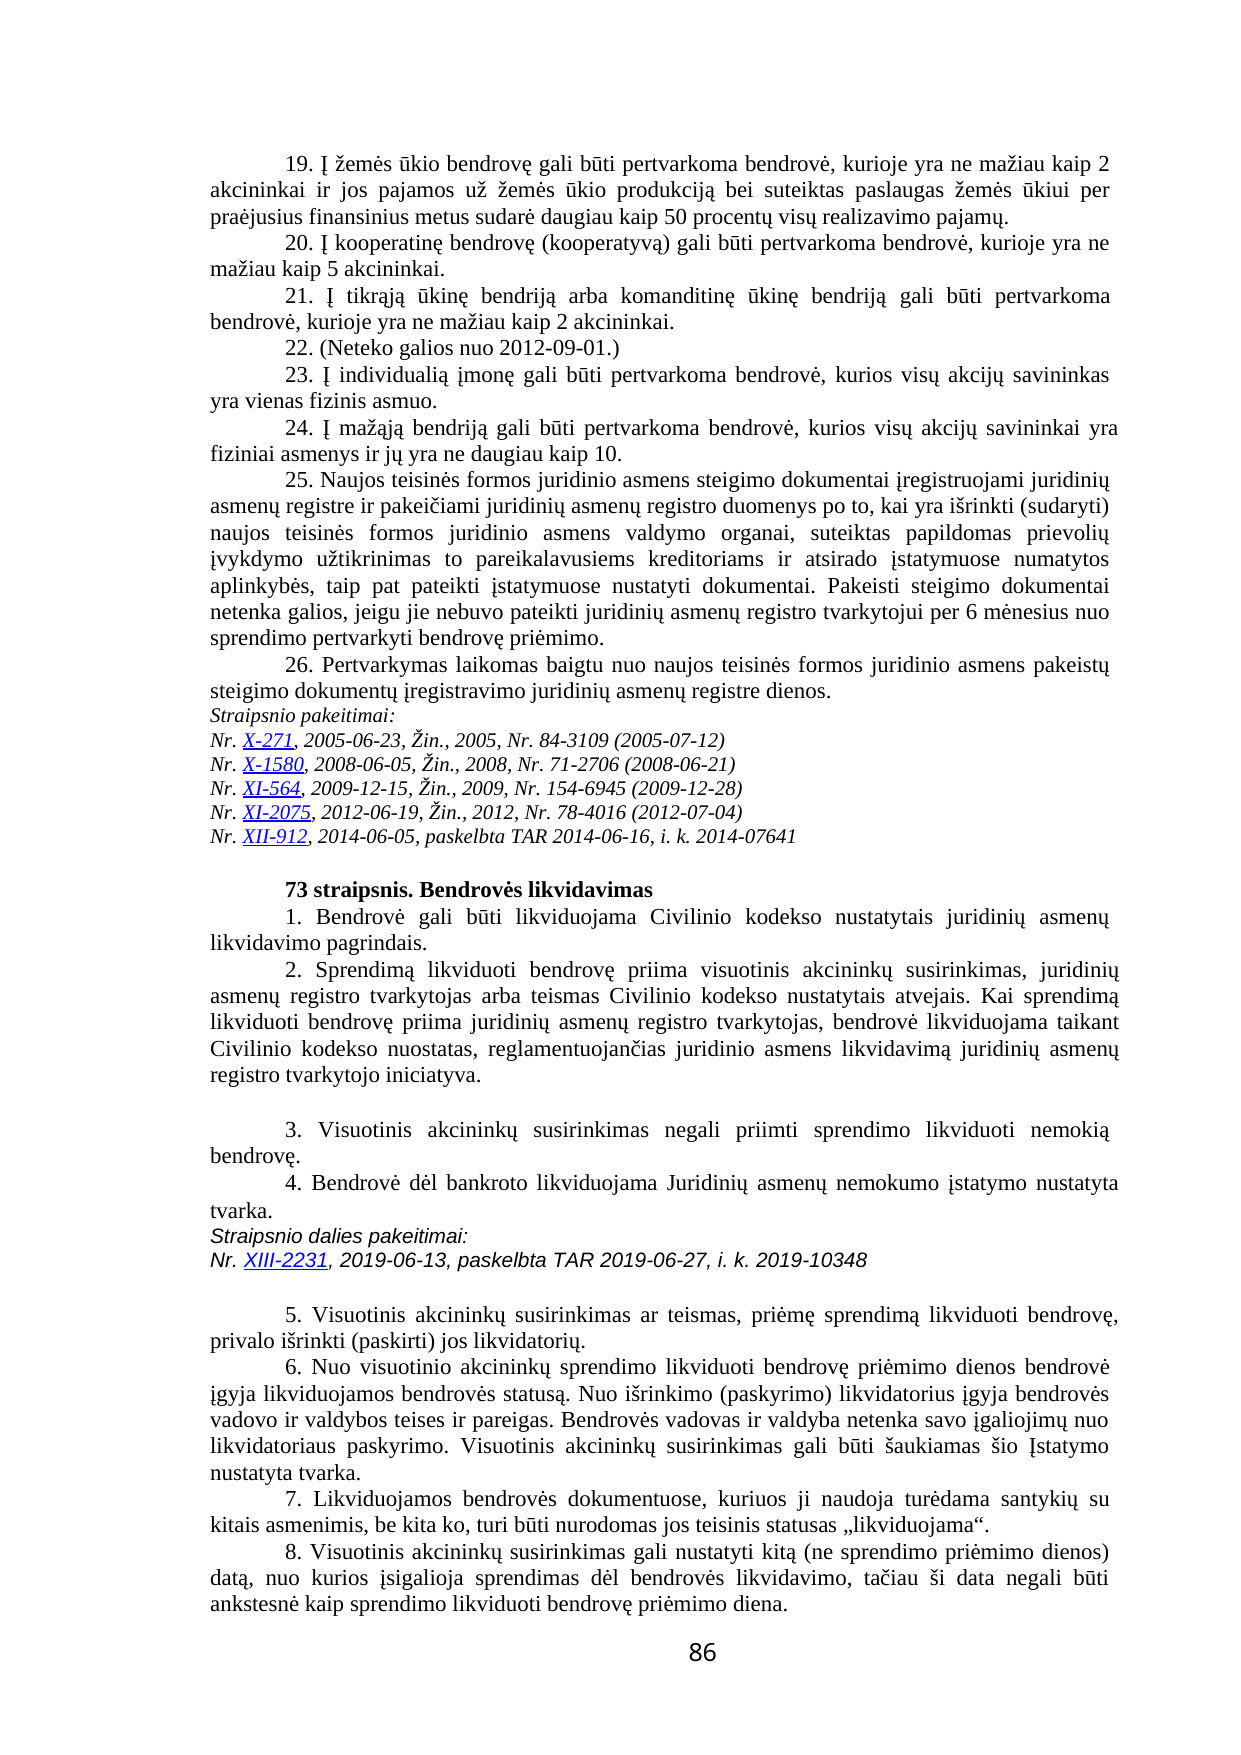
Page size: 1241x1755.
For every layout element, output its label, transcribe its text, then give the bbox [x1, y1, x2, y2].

text 7. Likviduojamos bendrovės dokumentuose, kuriuos ji naudoja turėdama santykių su kitais asmenimis, be kita ko, turi būti nurodomas jos teisinis statusas „likviduojama“. [210, 1485, 1111, 1538]
text Nr. XII-912, 2014-06-05, paskelbta TAR 2014-06-16, i. k. 2014-07641 [210, 824, 1120, 848]
text Nr. X-1580, 2008-06-05, Žin., 2008, Nr. 71-2706 (2008-06-21) [210, 752, 1111, 776]
text Nr. XIII-2231, 2019-06-13, paskelbta TAR 2019-06-27, i. k. 2019-10348 [210, 1248, 1120, 1272]
text 5. Visuotinis akcininkų susirinkimas ar teismas, priėmę sprendimą likviduoti bendrovę, privalo išrinkti (paskirti) jos likvidatorių. [210, 1301, 1120, 1353]
text 24. Į mažąją bendriją gali būti pertvarkoma bendrovė, kurios visų akcijų savininkai yra fiziniai asmenys ir jų yra ne daugiau kaip 10. [210, 413, 1120, 466]
text 21. Į tikrąją ūkinę bendriją arba komanditinę ūkinę bendriją gali būti pertvarkoma bendrovė, kurioje yra ne mažiau kaip 2 akcininkai. [210, 282, 1111, 334]
text 22. (Neteko galios nuo 2012-09-01.) [210, 334, 1111, 361]
text 73 straipsnis. Bendrovės likvidavimas [210, 877, 1111, 903]
text Straipsnio dalies pakeitimai: [210, 1224, 1120, 1248]
text Nr. XI-564, 2009-12-15, Žin., 2009, Nr. 154-6945 (2009-12-28) [210, 776, 1120, 800]
text 4. Bendrovė dėl bankroto likviduojama Juridinių asmenų nemokumo įstatymo nustatyta tvarka. [210, 1169, 1120, 1224]
text 25. Naujos teisinės formos juridinio asmens steigimo dokumentai įregistruojami juridinių asmenų registre ir pakeičiami juridinių asmenų registro duomenys po to, kai yra išrinkti (sudaryti) naujos teisinės formos juridinio asmens valdymo organai, suteiktas papildomas prievolių įvykdymo užtikrinimas to pareikalavusiems kreditoriams ir atsirado įstatymuose numatytos aplinkybės, taip pat pateikti įstatymuose nustatyti dokumentai. Pakeisti steigimo dokumentai netenka galios, jeigu jie nebuvo pateikti juridinių asmenų registro tvarkytojui per 6 mėnesius nuo sprendimo pertvarkyti bendrovę priėmimo. [210, 466, 1111, 651]
text 2. Sprendimą likviduoti bendrovę priima visuotinis akcininkų susirinkimas, juridinių asmenų registro tvarkytojas arba teismas Civilinio kodekso nustatytais atvejais. Kai sprendimą likviduoti bendrovę priima juridinių asmenų registro tvarkytojas, bendrovė likviduojama taikant Civilinio kodekso nuostatas, reglamentuojančias juridinio asmens likvidavimą juridinių asmenų registro tvarkytojo iniciatyva. [210, 956, 1120, 1087]
text 8. Visuotinis akcininkų susirinkimas gali nustatyti kitą (ne sprendimo priėmimo dienos) datą, nuo kurios įsigalioja sprendimas dėl bendrovės likvidavimo, tačiau ši data negali būti ankstesnė kaip sprendimo likviduoti bendrovę priėmimo diena. [210, 1538, 1111, 1617]
text 1. Bendrovė gali būti likviduojama Civilinio kodekso nustatytais juridinių asmenų likvidavimo pagrindais. [210, 903, 1111, 956]
text 19. Į žemės ūkio bendrovę gali būti pertvarkoma bendrovė, kurioje yra ne mažiau kaip 2 akcininkai ir jos pajamos už žemės ūkio produkciją bei suteiktas paslaugas žemės ūkiui per praėjusius finansinius metus sudarė daugiau kaip 50 procentų visų realizavimo pajamų. [210, 150, 1111, 229]
text Straipsnio pakeitimai: [210, 703, 1111, 727]
text Nr. X-271, 2005-06-23, Žin., 2005, Nr. 84-3109 (2005-07-12) [210, 727, 1111, 752]
text 26. Pertvarkymas laikomas baigtu nuo naujos teisinės formos juridinio asmens pakeistų steigimo dokumentų įregistravimo juridinių asmenų registre dienos. [210, 651, 1111, 703]
text 3. Visuotinis akcininkų susirinkimas negali priimti sprendimo likviduoti nemokią bendrovę. [210, 1116, 1111, 1169]
text Nr. XI-2075, 2012-06-19, Žin., 2012, Nr. 78-4016 (2012-07-04) [210, 800, 1120, 824]
text 20. Į kooperatinę bendrovę (kooperatyvą) gali būti pertvarkoma bendrovė, kurioje yra ne mažiau kaip 5 akcininkai. [210, 229, 1111, 282]
text 6. Nuo visuotinio akcininkų sprendimo likviduoti bendrovę priėmimo dienos bendrovė įgyja likviduojamos bendrovės statusą. Nuo išrinkimo (paskyrimo) likvidatorius įgyja bendrovės vadovo ir valdybos teises ir pareigas. Bendrovės vadovas ir valdyba netenka savo įgaliojimų nuo likvidatoriaus paskyrimo. Visuotinis akcininkų susirinkimas gali būti šaukiamas šio Įstatymo nustatyta tvarka. [210, 1353, 1111, 1485]
text 23. Į individualią įmonę gali būti pertvarkoma bendrovė, kurios visų akcijų savininkas yra vienas fizinis asmuo. [210, 361, 1111, 413]
